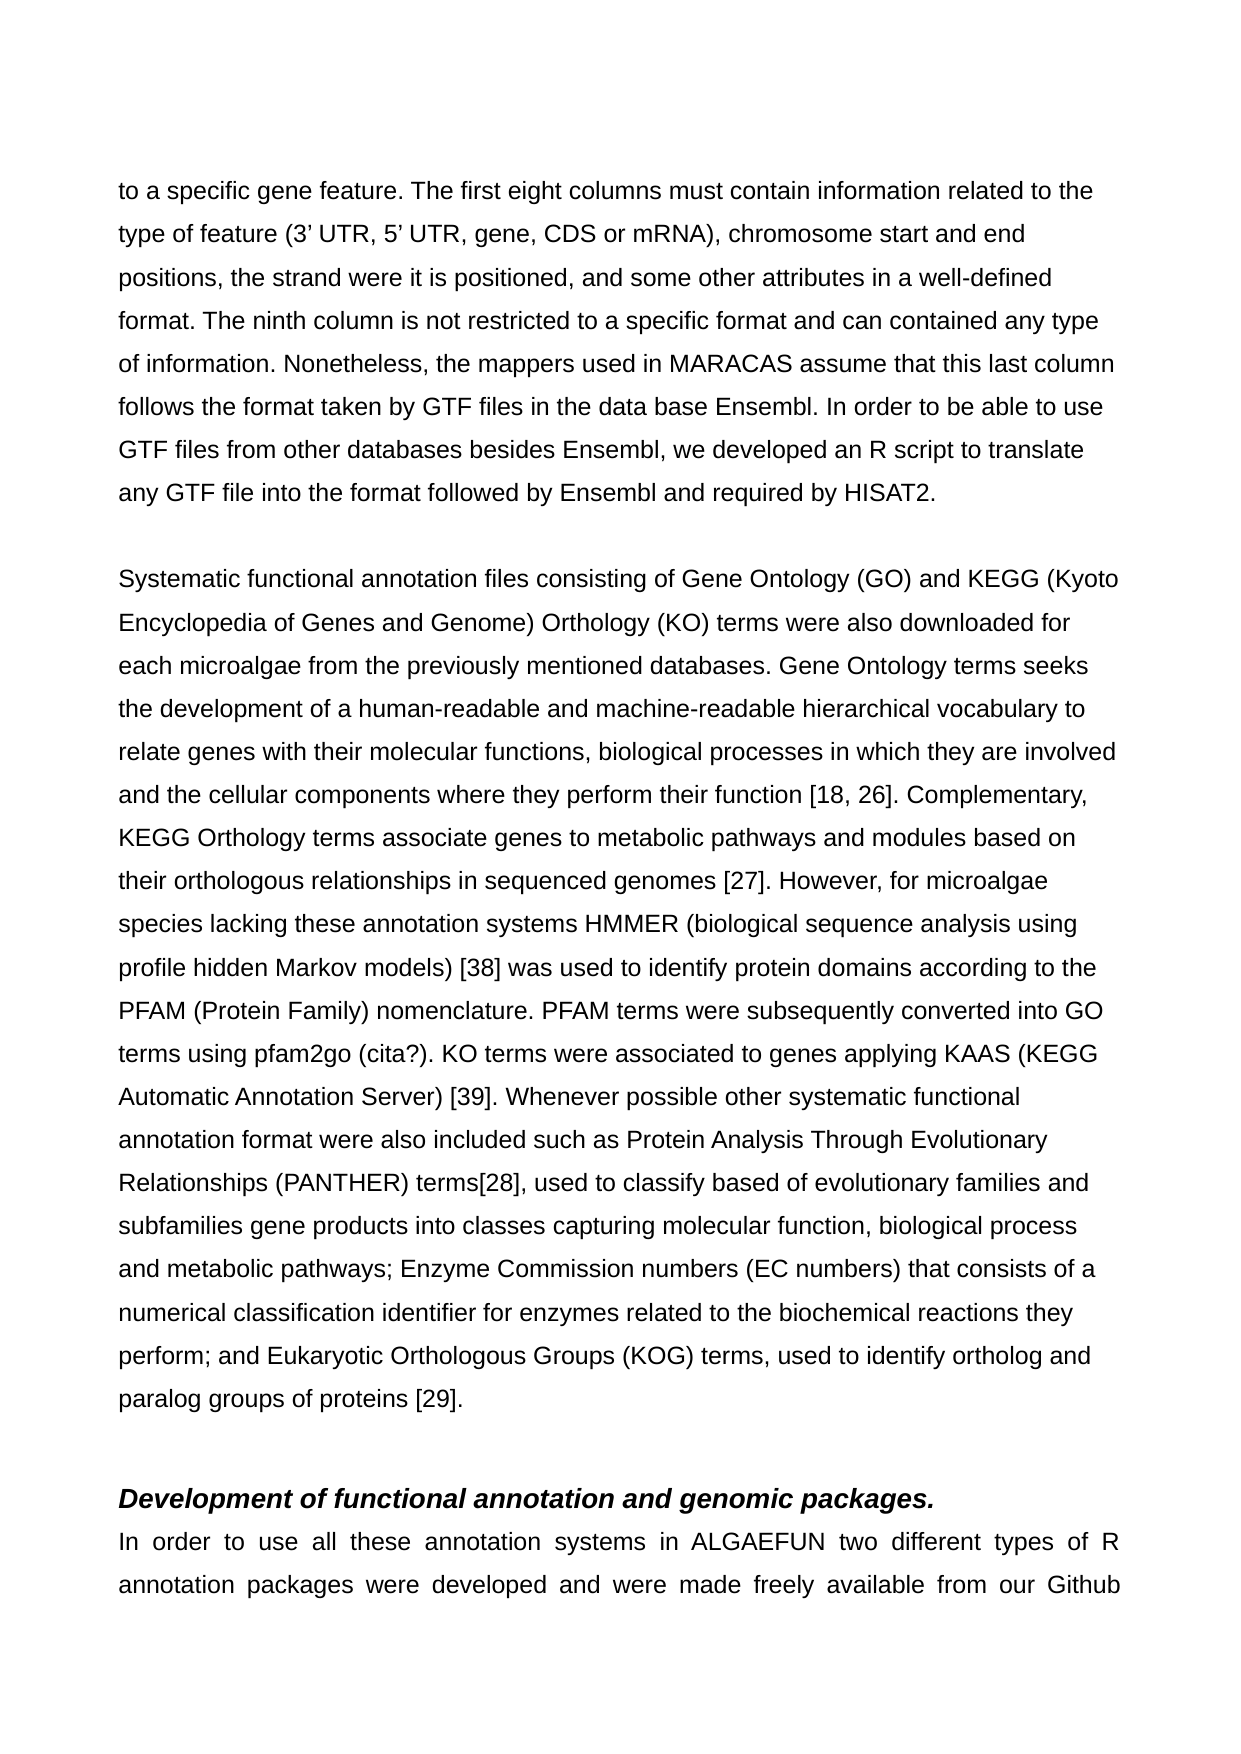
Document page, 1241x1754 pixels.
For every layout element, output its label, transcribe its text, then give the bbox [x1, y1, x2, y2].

text In order to use all these annotation systems in ALGAEFUN two different types of R annotation packages were developed and were made freely available from our Github [118, 1527, 1122, 1599]
subtitle Development of functional annotation and genomic packages. [118, 1483, 1122, 1514]
text to a specific gene feature. The first eight columns must contain information related to the type of feature (3’ UTR, 5’ UTR, gene, CDS or mRNA), chromosome start and end positions, the strand were it is positioned, and some other attributes in a well-defined format. The ninth column is not restricted to a specific format and can contained any type of information. Nonetheless, the mappers used in MARACAS assume that this last column follows the format taken by GTF files in the data base Ensembl. In order to be able to use GTF files from other databases besides Ensembl, we developed an R script to translate any GTF file into the format followed by Ensembl and required by HISAT2. [118, 176, 1122, 507]
text Systematic functional annotation files consisting of Gene Ontology (GO) and KEGG (Kyoto Encyclopedia of Genes and Genome) Orthology (KO) terms were also downloaded for each microalgae from the previously mentioned databases. Gene Ontology terms seeks the development of a human-readable and machine-readable hierarchical vocabulary to relate genes with their molecular functions, biological processes in which they are involved and the cellular components where they perform their function [18, 26]. Complementary, KEGG Orthology terms associate genes to metabolic pathways and modules based on their orthologous relationships in sequenced genomes [27]. However, for microalgae species lacking these annotation systems HMMER (biological sequence analysis using profile hidden Markov models) [38] was used to identify protein domains according to the PFAM (Protein Family) nomenclature. PFAM terms were subsequently converted into GO terms using pfam2go (cita?). KO terms were associated to genes applying KAAS (KEGG Automatic Annotation Server) [39]. Whenever possible other systematic functional annotation format were also included such as Protein Analysis Through Evolutionary Relationships (PANTHER) terms[28], used to classify based of evolutionary families and subfamilies gene products into classes capturing molecular function, biological process and metabolic pathways; Enzyme Commission numbers (EC numbers) that consists of a numerical classification identifier for enzymes related to the biochemical reactions they perform; and Eukaryotic Orthologous Groups (KOG) terms, used to identify ortholog and paralog groups of proteins [29]. [118, 564, 1122, 1413]
